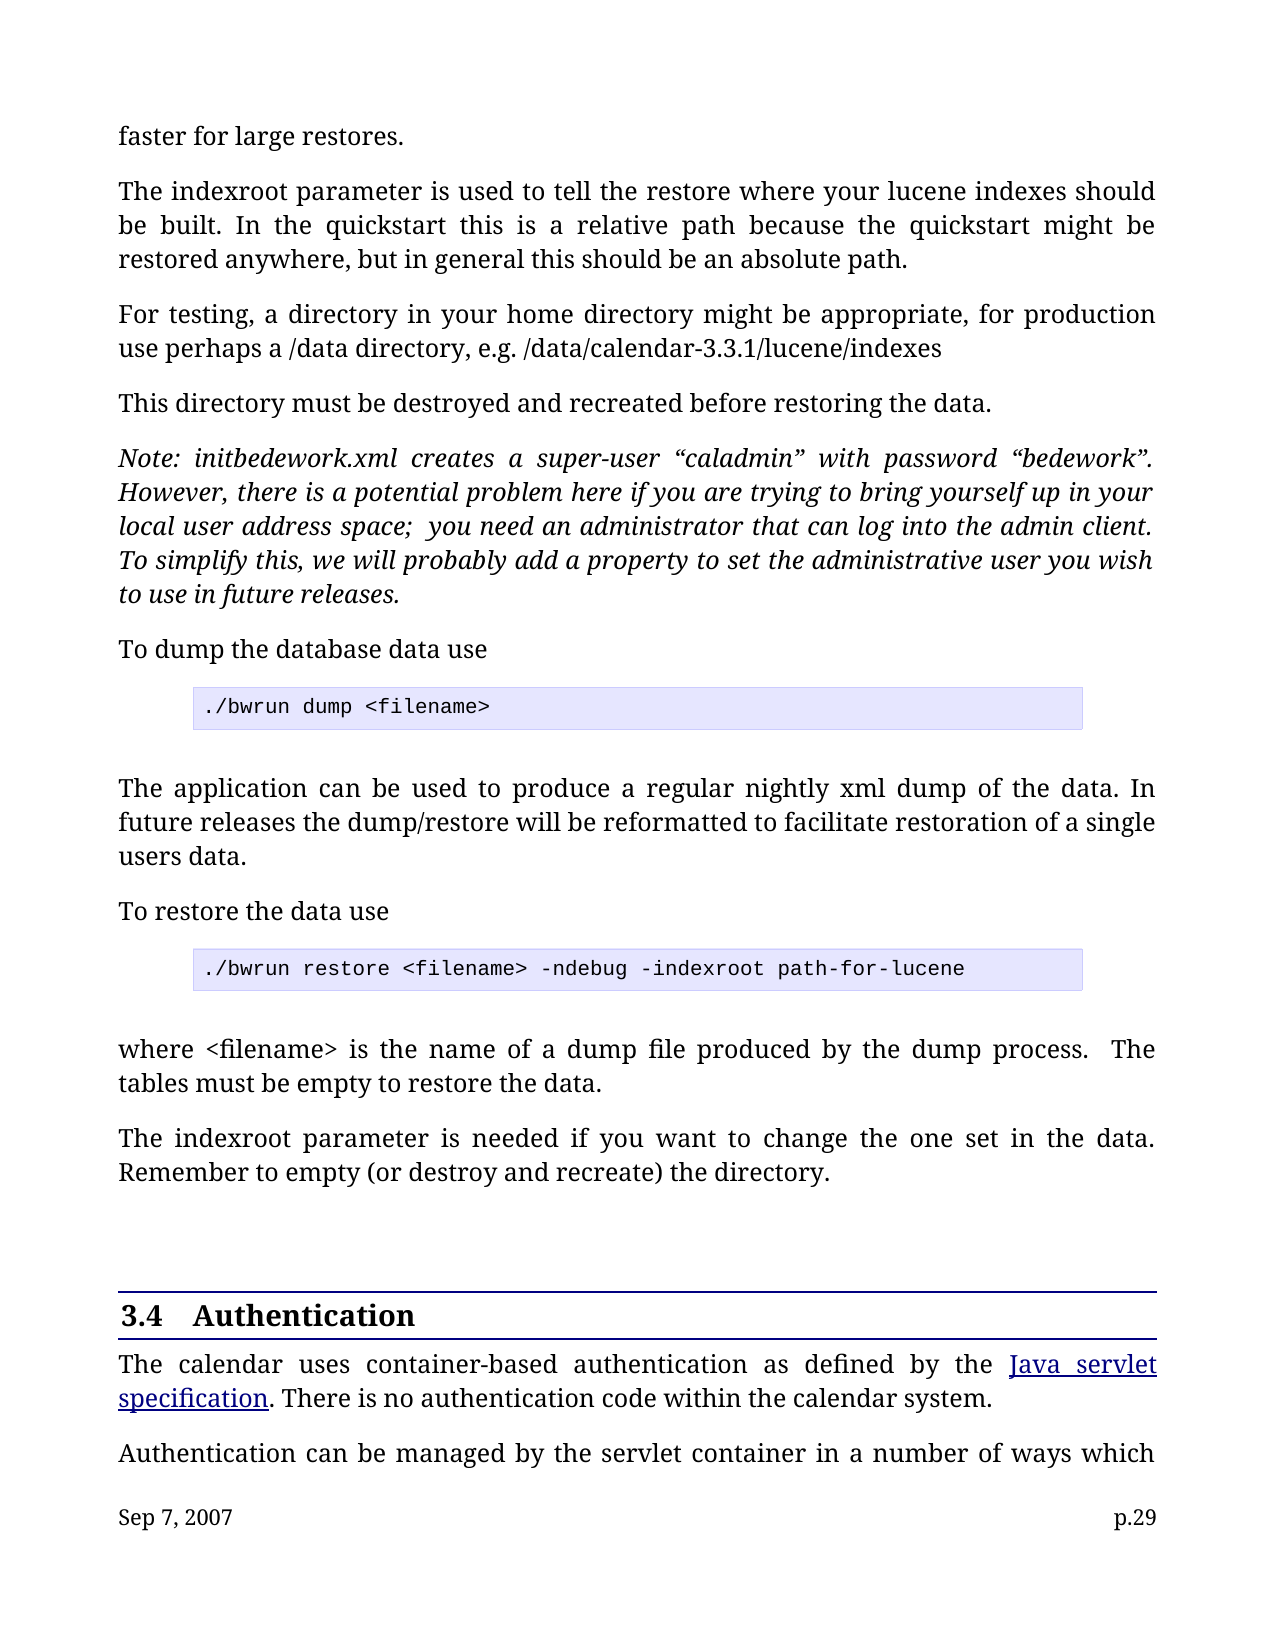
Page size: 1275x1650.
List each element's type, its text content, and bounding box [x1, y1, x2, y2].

text Authentication can be managed by the servlet container in a number of ways which [118, 1436, 1157, 1470]
text This directory must be destroyed and recreated before restoring the data. [118, 386, 1157, 420]
text The application can be used to produce a regular nightly xml dump of the data. In future releases the dump/restore will be reformatted to facilitate restoration of a single users data. [118, 770, 1157, 872]
text For testing, a directory in your home directory might be appropriate, for production use perhaps a /data directory, e.g. /data/calendar-3.3.1/lucene/indexes [118, 296, 1157, 364]
text To restore the data use [118, 893, 1157, 927]
text ./bwrun dump <filename> [194, 688, 1082, 729]
text To dump the database data use [118, 632, 1157, 666]
text Note: initbedework.xml creates a super-user “caladmin” with password “bedework”. However, there is a potential problem here if you are trying to bring yourself up in your local user address space; you need an administrator that can log into the admin client. To simplify this, we will probably add a property to set the administrative user you wish to use in future releases. [118, 441, 1157, 611]
text ./bwrun restore <filename> -ndebug -indexroot path-for-lucene [194, 950, 1082, 990]
text where <filename> is the name of a dump file produced by the dump process. The tables must be empty to restore the data. [118, 1032, 1157, 1100]
text faster for large restores. [118, 118, 1157, 152]
text The indexroot parameter is needed if you want to change the one set in the data. Remember to empty (or destroy and recreate) the directory. [118, 1121, 1157, 1189]
text The calendar uses container-based authentication as defined by the Java servlet specification. There is no authentication code within the calendar system. [118, 1346, 1157, 1414]
text The indexroot parameter is used to tell the restore where your lucene indexes should be built. In the quickstart this is a relative path because the quickstart might be restored anywhere, but in general this should be an absolute path. [118, 173, 1157, 275]
subtitle Authentication [118, 1293, 1157, 1338]
